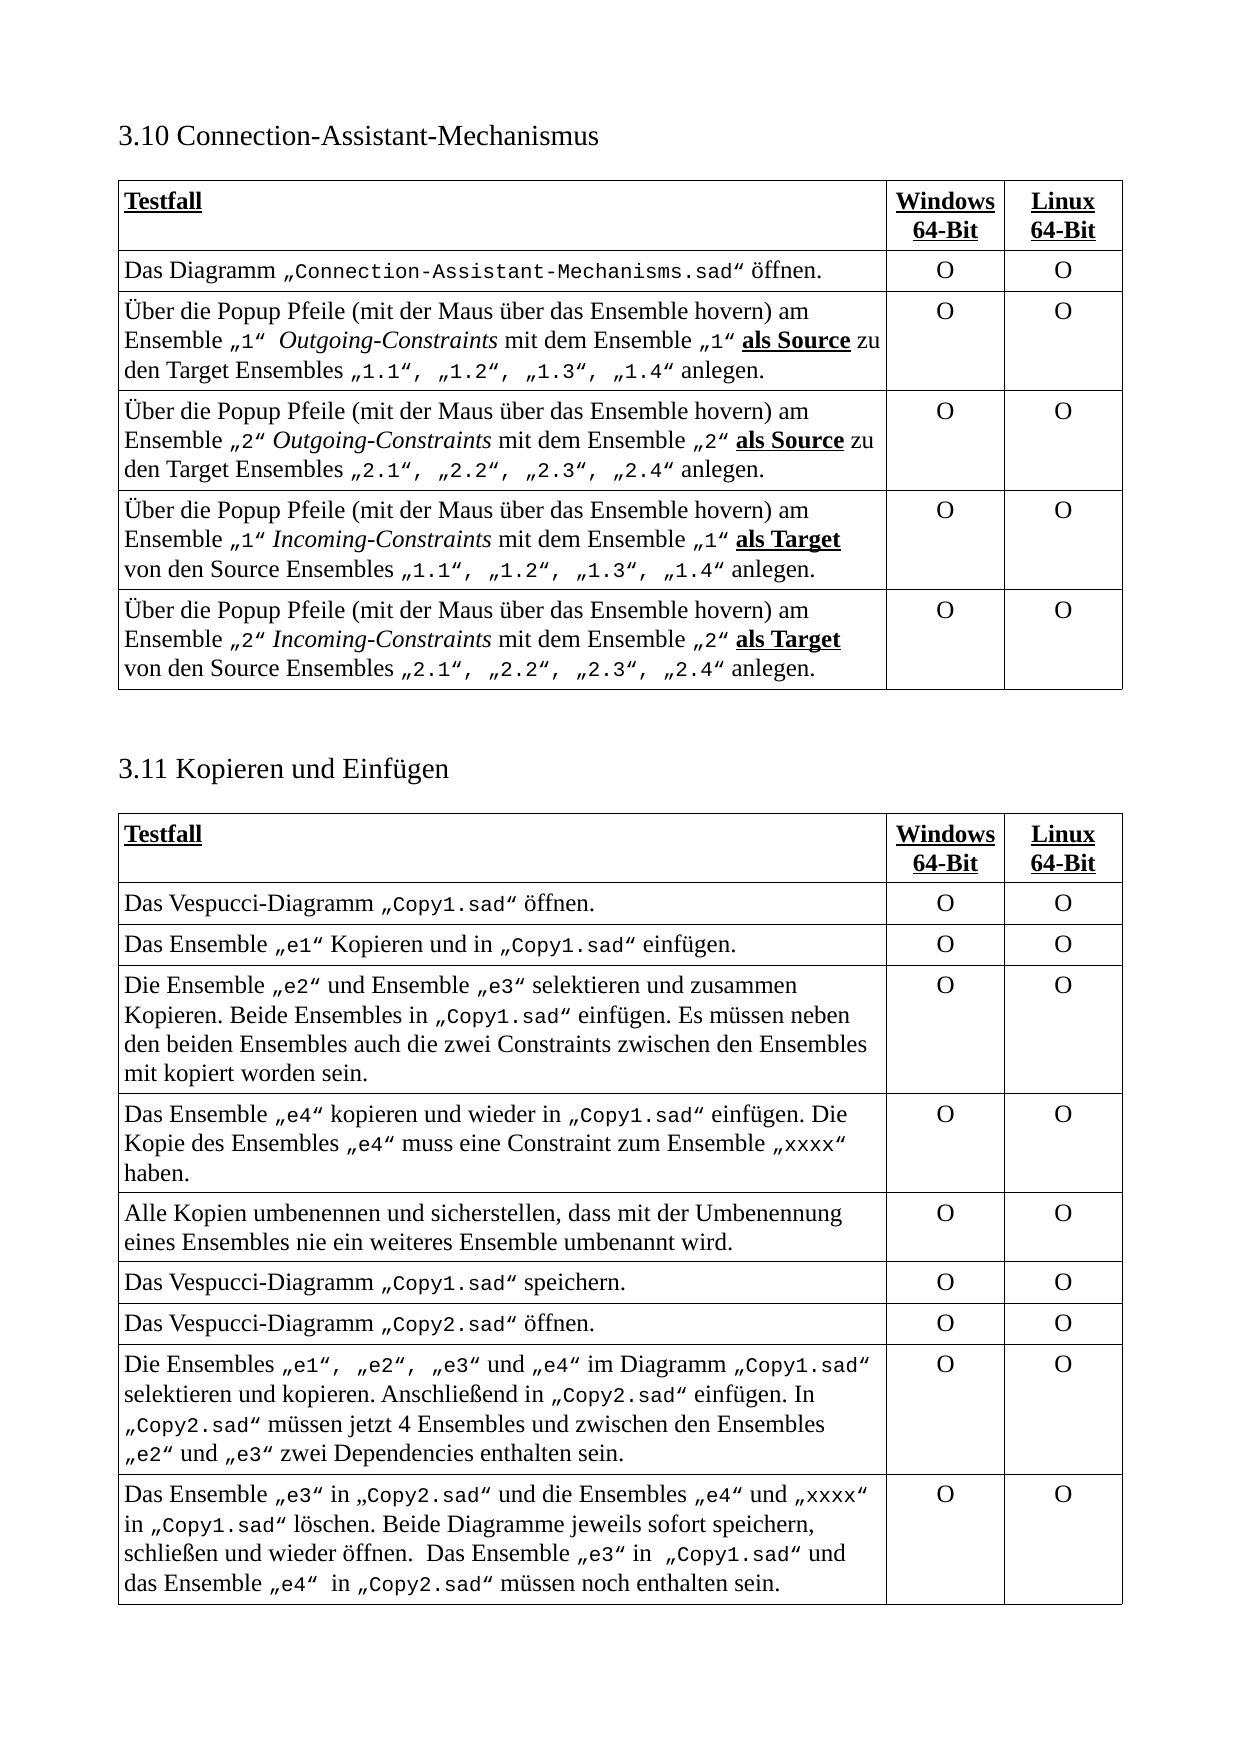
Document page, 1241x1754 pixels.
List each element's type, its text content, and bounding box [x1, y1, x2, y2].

table_header Testfall [119, 181, 886, 249]
table_cell O [887, 1345, 1004, 1473]
table_cell O [1005, 251, 1122, 291]
table_header Testfall [119, 814, 886, 882]
table_cell O [887, 925, 1004, 964]
table_cell Das Ensemble „e3“ in „Copy2.sad“ und die Ensembles „e4“ und „xxxx“ in „Copy1.sad“ löschen. Beide Diagramme jeweils sofort speichern, schließen und wieder öffnen. Das Ensemble „e3“ in „Copy1.sad“ und das Ensemble „e4“ in „Copy2.sad“ müssen noch enthalten sein. [119, 1475, 886, 1603]
table_cell O [887, 491, 1004, 589]
table_cell O [1005, 1262, 1122, 1302]
table_cell Das Ensemble „e4“ kopieren und wieder in „Copy1.sad“ einfügen. Die Kopie des Ensembles „e4“ muss eine Constraint zum Ensemble „xxxx“ haben. [119, 1094, 886, 1192]
table_cell Die Ensembles „e1“, „e2“, „e3“ und „e4“ im Diagramm „Copy1.sad“ selektieren und kopieren. Anschließend in „Copy2.sad“ einfügen. In „Copy2.sad“ müssen jetzt 4 Ensembles und zwischen den Ensembles „e2“ und „e3“ zwei Dependencies enthalten sein. [119, 1345, 886, 1473]
table_cell O [1005, 1475, 1122, 1603]
table_header Windows 64-Bit [887, 181, 1004, 249]
table_cell Die Ensemble „e2“ und Ensemble „e3“ selektieren und zusammen Kopieren. Beide Ensembles in „Copy1.sad“ einfügen. Es müssen neben den beiden Ensembles auch die zwei Constraints zwischen den Ensembles mit kopiert worden sein. [119, 966, 886, 1093]
text 3.10 Connection-Assistant-Mechanismus [118, 118, 1122, 152]
table_cell O [1005, 1345, 1122, 1473]
table_cell O [887, 292, 1004, 390]
table_cell O [887, 966, 1004, 1093]
table_cell O [1005, 1094, 1122, 1192]
table_cell Über die Popup Pfeile (mit der Maus über das Ensemble hovern) am Ensemble „2“ Incoming-Constraints mit dem Ensemble „2“ als Target von den Source Ensembles „2.1“, „2.2“, „2.3“, „2.4“ anlegen. [119, 590, 886, 688]
table_cell O [1005, 491, 1122, 589]
table_cell O [1005, 590, 1122, 688]
table_cell O [887, 1475, 1004, 1603]
table_cell O [1005, 925, 1122, 964]
table_header Linux 64-Bit [1005, 181, 1122, 249]
table_cell Das Vespucci-Diagramm „Copy2.sad“ öffnen. [119, 1304, 886, 1344]
table_cell Über die Popup Pfeile (mit der Maus über das Ensemble hovern) am Ensemble „2“ Outgoing-Constraints mit dem Ensemble „2“ als Source zu den Target Ensembles „2.1“, „2.2“, „2.3“, „2.4“ anlegen. [119, 391, 886, 489]
table_cell Das Ensemble „e1“ Kopieren und in „Copy1.sad“ einfügen. [119, 925, 886, 964]
table_cell O [887, 1262, 1004, 1302]
table_cell O [887, 391, 1004, 489]
table_cell O [887, 883, 1004, 923]
table_cell O [1005, 292, 1122, 390]
table_header Windows 64-Bit [887, 814, 1004, 882]
table_cell Über die Popup Pfeile (mit der Maus über das Ensemble hovern) am Ensemble „1“ Incoming-Constraints mit dem Ensemble „1“ als Target von den Source Ensembles „1.1“, „1.2“, „1.3“, „1.4“ anlegen. [119, 491, 886, 589]
table_cell O [1005, 883, 1122, 923]
table_cell O [887, 1094, 1004, 1192]
table_cell Über die Popup Pfeile (mit der Maus über das Ensemble hovern) am Ensemble „1“ Outgoing-Constraints mit dem Ensemble „1“ als Source zu den Target Ensembles „1.1“, „1.2“, „1.3“, „1.4“ anlegen. [119, 292, 886, 390]
table_cell Das Vespucci-Diagramm „Copy1.sad“ öffnen. [119, 883, 886, 923]
table_cell O [887, 251, 1004, 291]
table_cell Das Vespucci-Diagramm „Copy1.sad“ speichern. [119, 1262, 886, 1302]
text 3.11 Kopieren und Einfügen [118, 751, 1122, 784]
table_cell Das Diagramm „Connection-Assistant-Mechanisms.sad“ öffnen. [119, 251, 886, 291]
table_cell O [887, 1304, 1004, 1344]
table_cell O [1005, 391, 1122, 489]
table_cell O [887, 590, 1004, 688]
table_header Linux 64-Bit [1005, 814, 1122, 882]
table_cell Alle Kopien umbenennen und sicherstellen, dass mit der Umbenennung eines Ensembles nie ein weiteres Ensemble umbenannt wird. [119, 1193, 886, 1261]
table_cell O [1005, 1304, 1122, 1344]
table_cell O [887, 1193, 1004, 1261]
table_cell O [1005, 1193, 1122, 1261]
table_cell O [1005, 966, 1122, 1093]
